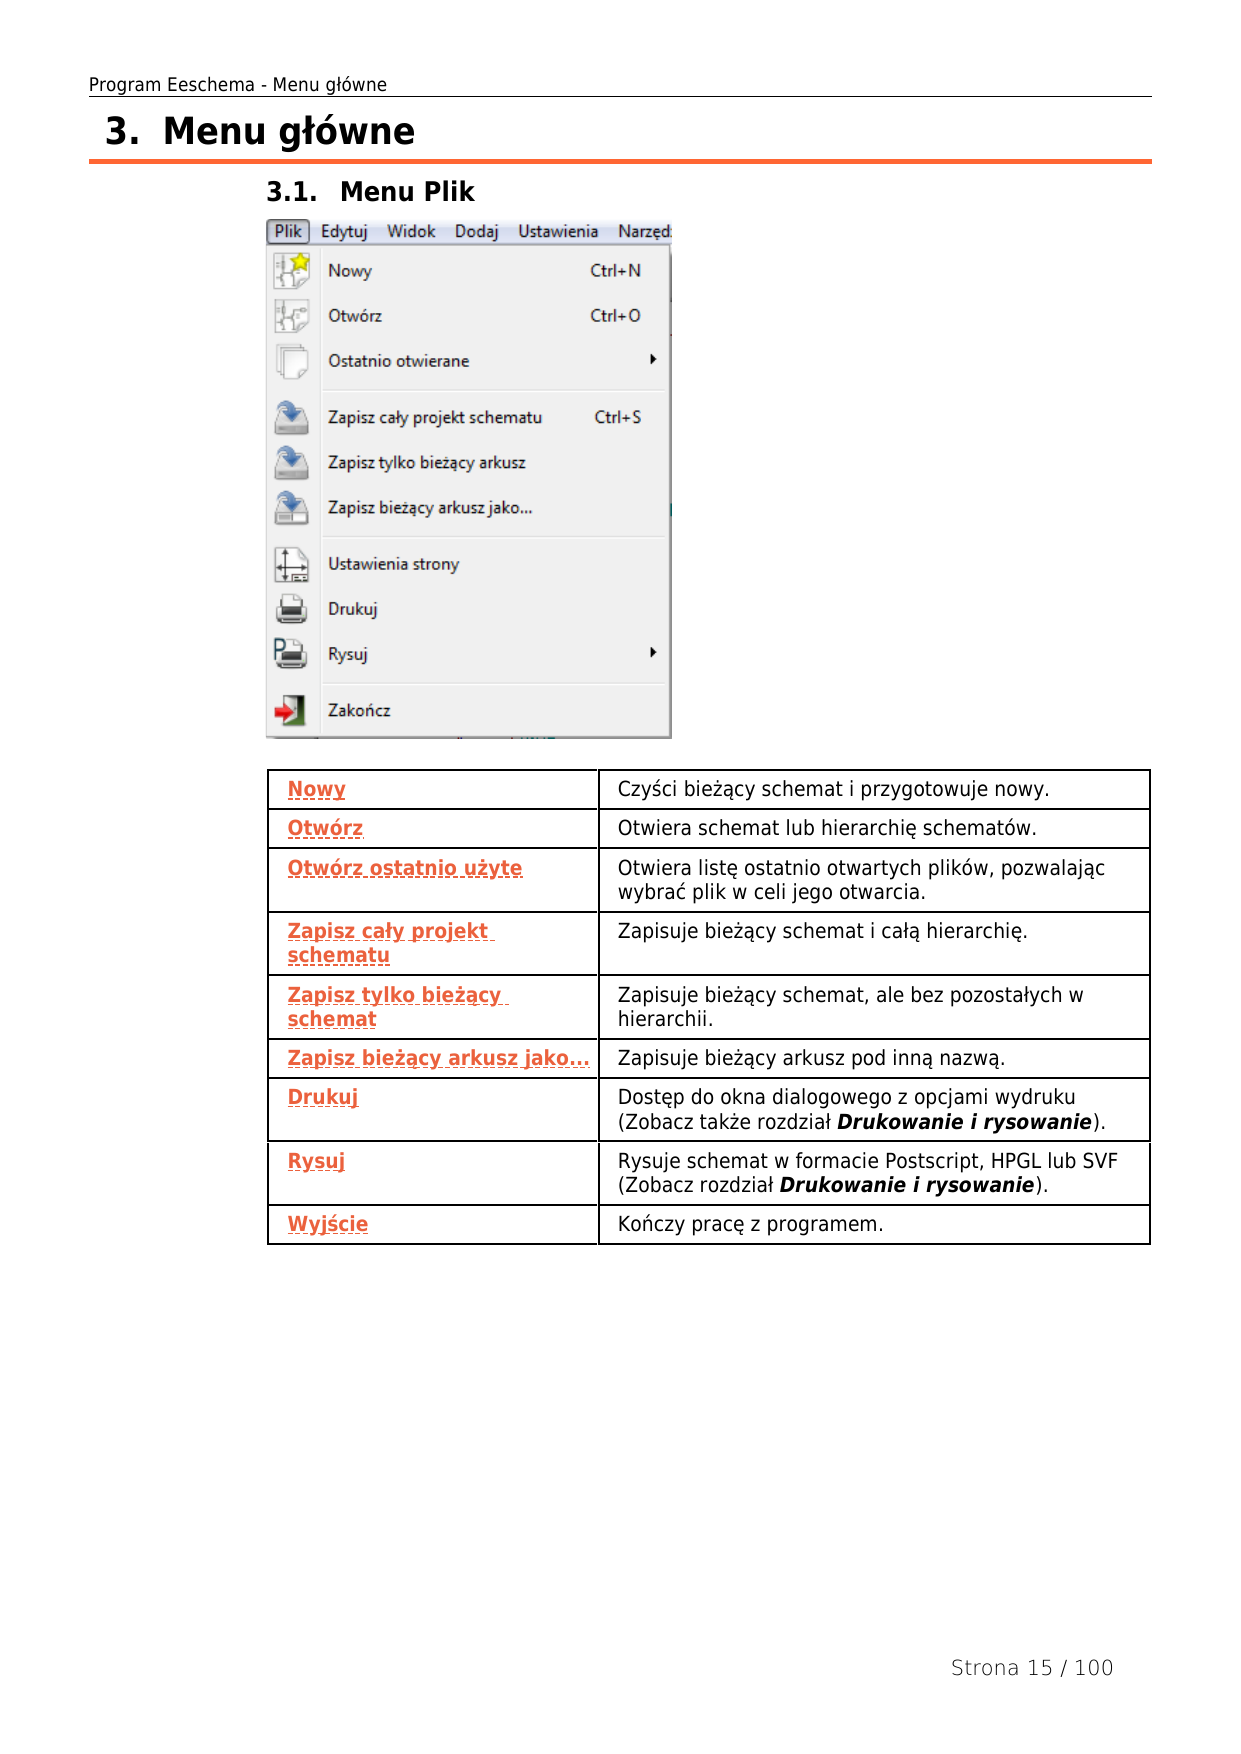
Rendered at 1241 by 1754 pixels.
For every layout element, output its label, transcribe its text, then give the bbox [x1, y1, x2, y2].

table_cell Otwiera schemat lub hierarchię schematów. [600, 810, 1149, 847]
table_cell Wyjście [269, 1206, 597, 1243]
table_cell Otwiera listę ostatnio otwartych plików, pozwalając wybrać plik w celi jego otwarcia. [600, 849, 1149, 911]
subtitle Menu Plik [266, 176, 1152, 208]
table_cell Zapisz cały projekt schematu [269, 913, 597, 974]
table_cell Zapisz bieżący arkusz jako... [269, 1040, 597, 1077]
picture [265, 219, 672, 739]
table_cell Otwórz ostatnio użyte [269, 849, 597, 911]
table_cell Zapisuje bieżący schemat i całą hierarchię. [600, 913, 1149, 974]
table_header Czyści bieżący schemat i przygotowuje nowy. [600, 771, 1149, 808]
table_cell Kończy pracę z programem. [600, 1206, 1149, 1243]
table_cell Otwórz [269, 810, 597, 847]
table_cell Rysuje schemat w formacie Postscript, HPGL lub SVF (Zobacz rozdział Drukowanie i rysowanie). [600, 1143, 1149, 1204]
table_cell Zapisuje bieżący arkusz pod inną nazwą. [600, 1040, 1149, 1077]
table_cell Dostęp do okna dialogowego z opcjami wydruku (Zobacz także rozdział Drukowanie i rysowanie). [600, 1079, 1149, 1140]
subtitle Menu główne [88, 103, 1152, 164]
table_cell Drukuj [269, 1079, 597, 1140]
table_cell Zapisz tylko bieżący schemat [269, 976, 597, 1038]
table_cell Rysuj [269, 1143, 597, 1204]
table_cell Zapisuje bieżący schemat, ale bez pozostałych w hierarchii. [600, 976, 1149, 1038]
table_header Nowy [269, 771, 597, 808]
